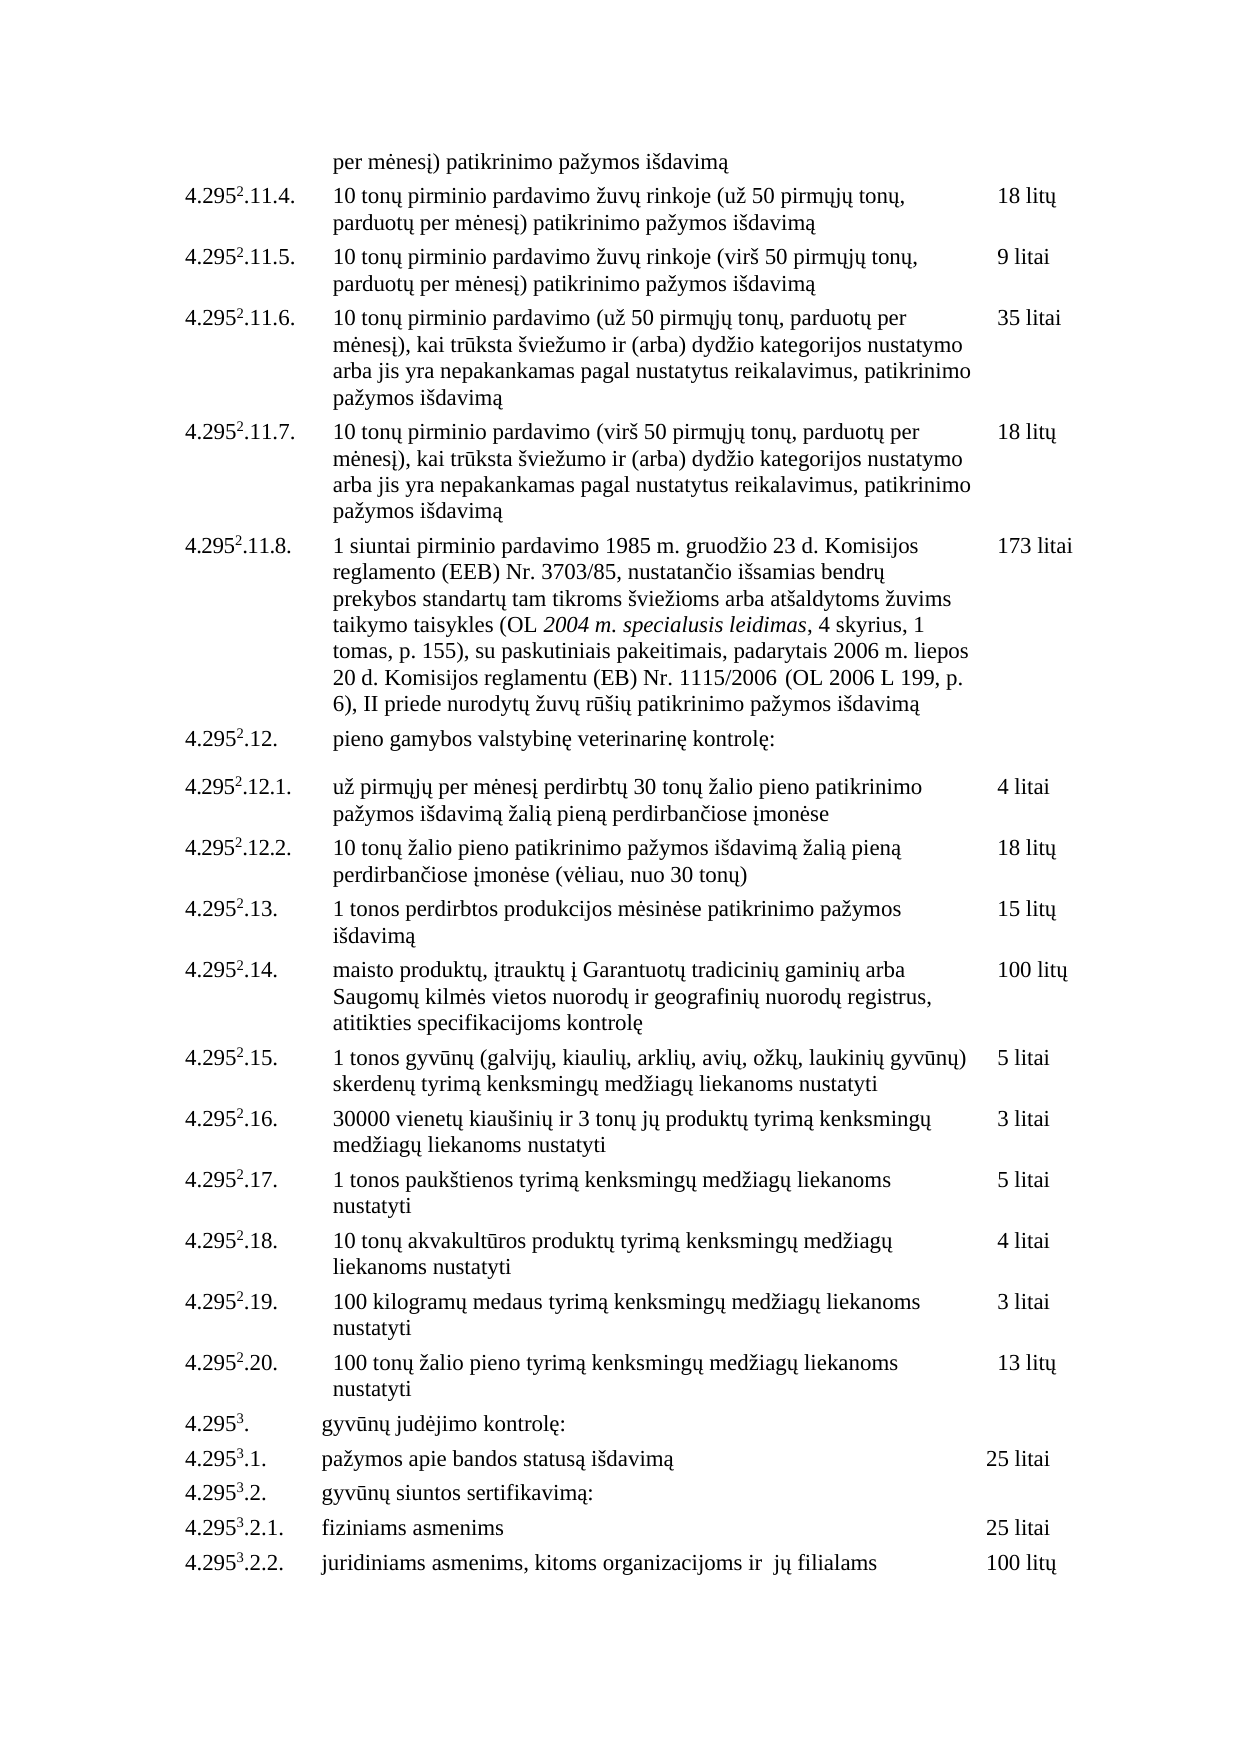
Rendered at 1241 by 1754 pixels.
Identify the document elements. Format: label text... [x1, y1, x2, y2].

table_cell 35 litai [986, 305, 1148, 418]
table_cell 4.2952.12.1. [174, 773, 321, 834]
table_cell gyvūnų siuntos sertifikavimą: [321, 1479, 986, 1514]
table_cell pažymos apie bandos statusą išdavimą [321, 1445, 986, 1479]
table_cell 1 siuntai pirminio pardavimo 1985 m. gruodžio 23 d. Komisijos reglamento (EEB) Nr. 3703/85, nustatančio išsamias bendrų prekybos standartų tam tikroms šviežioms arba atšaldytoms žuvims taikymo taisykles (OL 2004 m. specialusis leidimas, 4 skyrius, 1 tomas, p. 155), su paskutiniais pakeitimais, padarytais 2006 m. liepos 20 d. Komisijos reglamentu (EB) Nr. 1115/2006 (OL 2006 L 199, p. 6), II priede nurodytų žuvų rūšių patikrinimo pažymos išdavimą [321, 532, 986, 725]
table_cell juridiniams asmenims, kitoms organizacijoms ir jų filialams [321, 1549, 986, 1583]
table_cell 10 tonų akvakultūros produktų tyrimą kenksmingų medžiagų liekanoms nustatyti [321, 1227, 986, 1288]
table_cell 4.2952.12.2. [174, 834, 321, 895]
table_cell 173 litai [986, 532, 1148, 725]
table_cell maisto produktų, įtrauktų į Garantuotų tradicinių gaminių arba Saugomų kilmės vietos nuorodų ir geografinių nuorodų registrus, atitikties specifikacijoms kontrolę [321, 956, 986, 1044]
table_cell 4.2952.18. [174, 1227, 321, 1288]
table_cell 10 tonų pirminio pardavimo žuvų rinkoje (už 50 pirmųjų tonų, parduotų per mėnesį) patikrinimo pažymos išdavimą [321, 183, 986, 243]
table_cell per mėnesį) patikrinimo pažymos išdavimą [321, 148, 986, 182]
table_cell 100 litų [986, 956, 1148, 1044]
table_cell 10 tonų pirminio pardavimo (virš 50 pirmųjų tonų, parduotų per mėnesį), kai trūksta šviežumo ir (arba) dydžio kategorijos nustatymo arba jis yra nepakankamas pagal nustatytus reikalavimus, patikrinimo pažymos išdavimą [321, 418, 986, 532]
table_cell [174, 148, 321, 182]
table_cell 30000 vienetų kiaušinių ir 3 tonų jų produktų tyrimą kenksmingų medžiagų liekanoms nustatyti [321, 1105, 986, 1166]
table_cell 100 litų [986, 1549, 1148, 1583]
table_cell 10 tonų pirminio pardavimo žuvų rinkoje (virš 50 pirmųjų tonų, parduotų per mėnesį) patikrinimo pažymos išdavimą [321, 244, 986, 304]
table_cell 13 litų [986, 1349, 1148, 1410]
table_cell [986, 148, 1148, 182]
table_cell 5 litai [986, 1166, 1148, 1227]
table_cell 4.2952.11.8. [174, 532, 321, 725]
table_cell 25 litai [986, 1445, 1148, 1479]
table_cell 4 litai [986, 1227, 1148, 1288]
table_cell 4.2953.2.2. [174, 1549, 321, 1583]
table_cell 4.2952.16. [174, 1105, 321, 1166]
table_cell 4.2952.11.5. [174, 244, 321, 304]
table_cell 18 litų [986, 183, 1148, 243]
table_cell 4 litai [986, 773, 1148, 834]
table_cell 4.2953.1. [174, 1445, 321, 1479]
table_cell už pirmųjų per mėnesį perdirbtų 30 tonų žalio pieno patikrinimo pažymos išdavimą žalią pieną perdirbančiose įmonėse [321, 773, 986, 834]
table_cell 4.2952.17. [174, 1166, 321, 1227]
table_cell 4.2953.2.1. [174, 1514, 321, 1549]
table_cell [986, 1410, 1148, 1445]
table_cell 3 litai [986, 1105, 1148, 1166]
table_cell 1 tonos gyvūnų (galvijų, kiaulių, arklių, avių, ožkų, laukinių gyvūnų) skerdenų tyrimą kenksmingų medžiagų liekanoms nustatyti [321, 1044, 986, 1105]
table_cell 10 tonų pirminio pardavimo (už 50 pirmųjų tonų, parduotų per mėnesį), kai trūksta šviežumo ir (arba) dydžio kategorijos nustatymo arba jis yra nepakankamas pagal nustatytus reikalavimus, patikrinimo pažymos išdavimą [321, 305, 986, 418]
table_cell fiziniams asmenims [321, 1514, 986, 1549]
table_cell 4.2952.14. [174, 956, 321, 1044]
table_cell [986, 725, 1148, 773]
table_cell 15 litų [986, 895, 1148, 956]
table_cell 4.2953. [174, 1410, 321, 1445]
table_cell 4.2952.11.4. [174, 183, 321, 243]
table_cell 18 litų [986, 418, 1148, 532]
table_cell 9 litai [986, 244, 1148, 304]
table_cell 3 litai [986, 1288, 1148, 1349]
table_cell [986, 1479, 1148, 1514]
table_cell 10 tonų žalio pieno patikrinimo pažymos išdavimą žalią pieną perdirbančiose įmonėse (vėliau, nuo 30 tonų) [321, 834, 986, 895]
table_cell pieno gamybos valstybinę veterinarinę kontrolę: [321, 725, 986, 773]
table_cell gyvūnų judėjimo kontrolę: [321, 1410, 986, 1445]
table_cell 4.2952.13. [174, 895, 321, 956]
table_cell 4.2953.2. [174, 1479, 321, 1514]
table_cell 4.2952.20. [174, 1349, 321, 1410]
table_cell 4.2952.11.6. [174, 305, 321, 418]
table_cell 1 tonos paukštienos tyrimą kenksmingų medžiagų liekanoms nustatyti [321, 1166, 986, 1227]
table_cell 4.2952.15. [174, 1044, 321, 1105]
table_cell 4.2952.11.7. [174, 418, 321, 532]
table_cell 5 litai [986, 1044, 1148, 1105]
table_cell 25 litai [986, 1514, 1148, 1549]
table_cell 1 tonos perdirbtos produkcijos mėsinėse patikrinimo pažymos išdavimą [321, 895, 986, 956]
table_cell 100 tonų žalio pieno tyrimą kenksmingų medžiagų liekanoms nustatyti [321, 1349, 986, 1410]
table_cell 4.2952.12. [174, 725, 321, 773]
table_cell 4.2952.19. [174, 1288, 321, 1349]
table_cell 18 litų [986, 834, 1148, 895]
table_cell 100 kilogramų medaus tyrimą kenksmingų medžiagų liekanoms nustatyti [321, 1288, 986, 1349]
